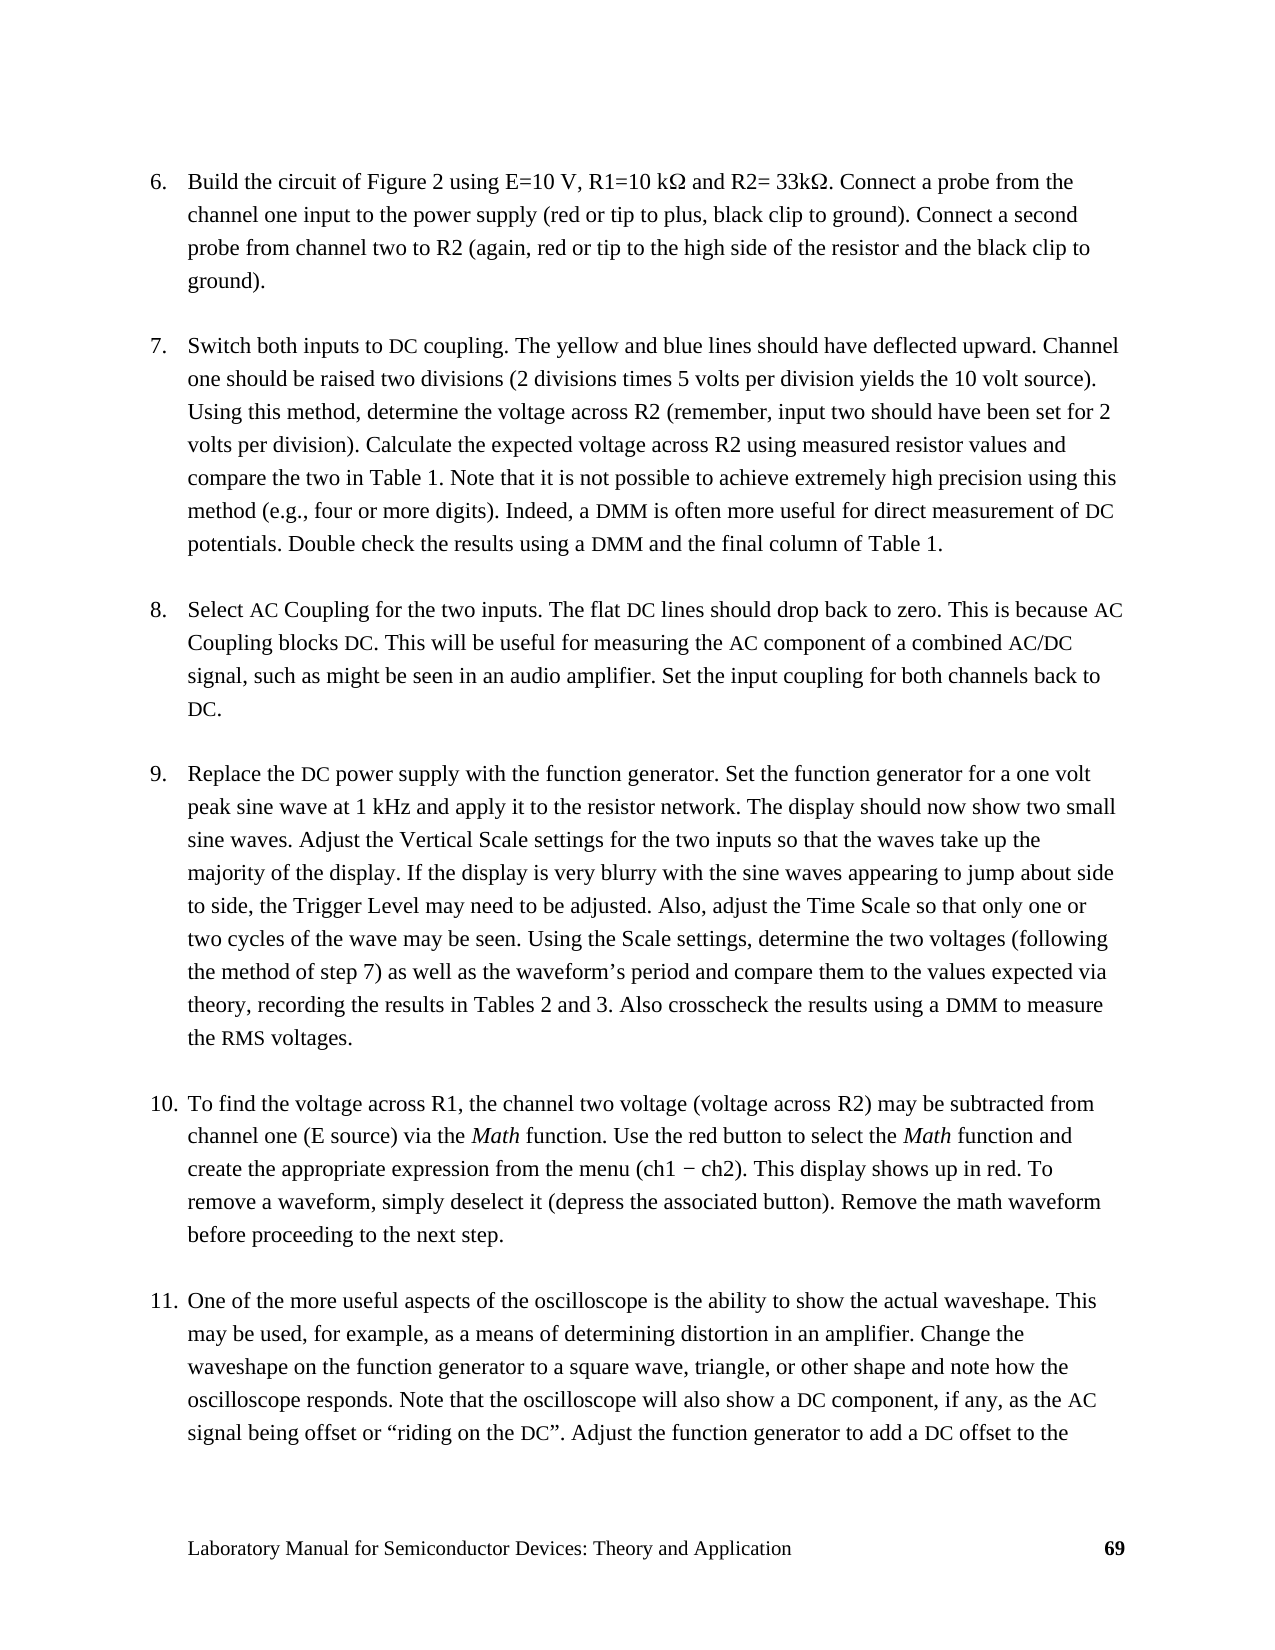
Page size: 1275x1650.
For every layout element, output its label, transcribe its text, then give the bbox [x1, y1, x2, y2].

list Switch both inputs to DC coupling. The yellow and blue lines should have deflected upward. Channel one should be raised two divisions (2 divisions times 5 volts per division yields the 10 volt source). Using this method, determine the voltage across R2 (remember, input two should have been set for 2 volts per division). Calculate the expected voltage across R2 using measured resistor values and compare the two in Table 1. Note that it is not possible to achieve extremely high precision using this method (e.g., four or more digits). Indeed, a DMM is often more useful for direct measurement of DC potentials. Double check the results using a DMM and the final column of Table 1. [150, 332, 1125, 556]
list Select AC Coupling for the two inputs. The flat DC lines should drop back to zero. This is because AC Coupling blocks DC. This will be useful for measuring the AC component of a combined AC/DC signal, such as might be seen in an audio amplifier. Set the input coupling for both channels back to DC. [150, 596, 1125, 721]
list Build the circuit of Figure 2 using E=10 V, R1=10 k and R2= 33k. Connect a probe from the channel one input to the power supply (red or tip to plus, black clip to ground). Connect a second probe from channel two to R2 (again, red or tip to the high side of the resistor and the black clip to ground). [150, 168, 1125, 293]
list Replace the DC power supply with the function generator. Set the function generator for a one volt peak sine wave at 1 kHz and apply it to the resistor network. The display should now show two small sine waves. Adjust the Vertical Scale settings for the two inputs so that the waves take up the majority of the display. If the display is very blurry with the sine waves appearing to jump about side to side, the Trigger Level may need to be adjusted. Also, adjust the Time Scale so that only one or two cycles of the wave may be seen. Using the Scale settings, determine the two voltages (following the method of step 7) as well as the waveform’s period and compare them to the values expected via theory, recording the results in Tables 2 and 3. Also crosscheck the results using a DMM to measure the RMS voltages. [150, 760, 1125, 1050]
list To find the voltage across R1, the channel two voltage (voltage across R2) may be subtracted from channel one (E source) via the Math function. Use the red button to select the Math function and create the appropriate expression from the menu (ch1 − ch2). This display shows up in red. To remove a waveform, simply deselect it (depress the associated button). Remove the math waveform before proceeding to the next step. [150, 1089, 1125, 1248]
list One of the more useful aspects of the oscilloscope is the ability to show the actual waveshape. This may be used, for example, as a means of determining distortion in an amplifier. Change the waveshape on the function generator to a square wave, triangle, or other shape and note how the oscilloscope responds. Note that the oscilloscope will also show a DC component, if any, as the AC signal being offset or “riding on the DC”. Adjust the function generator to add a DC offset to the [150, 1287, 1125, 1445]
